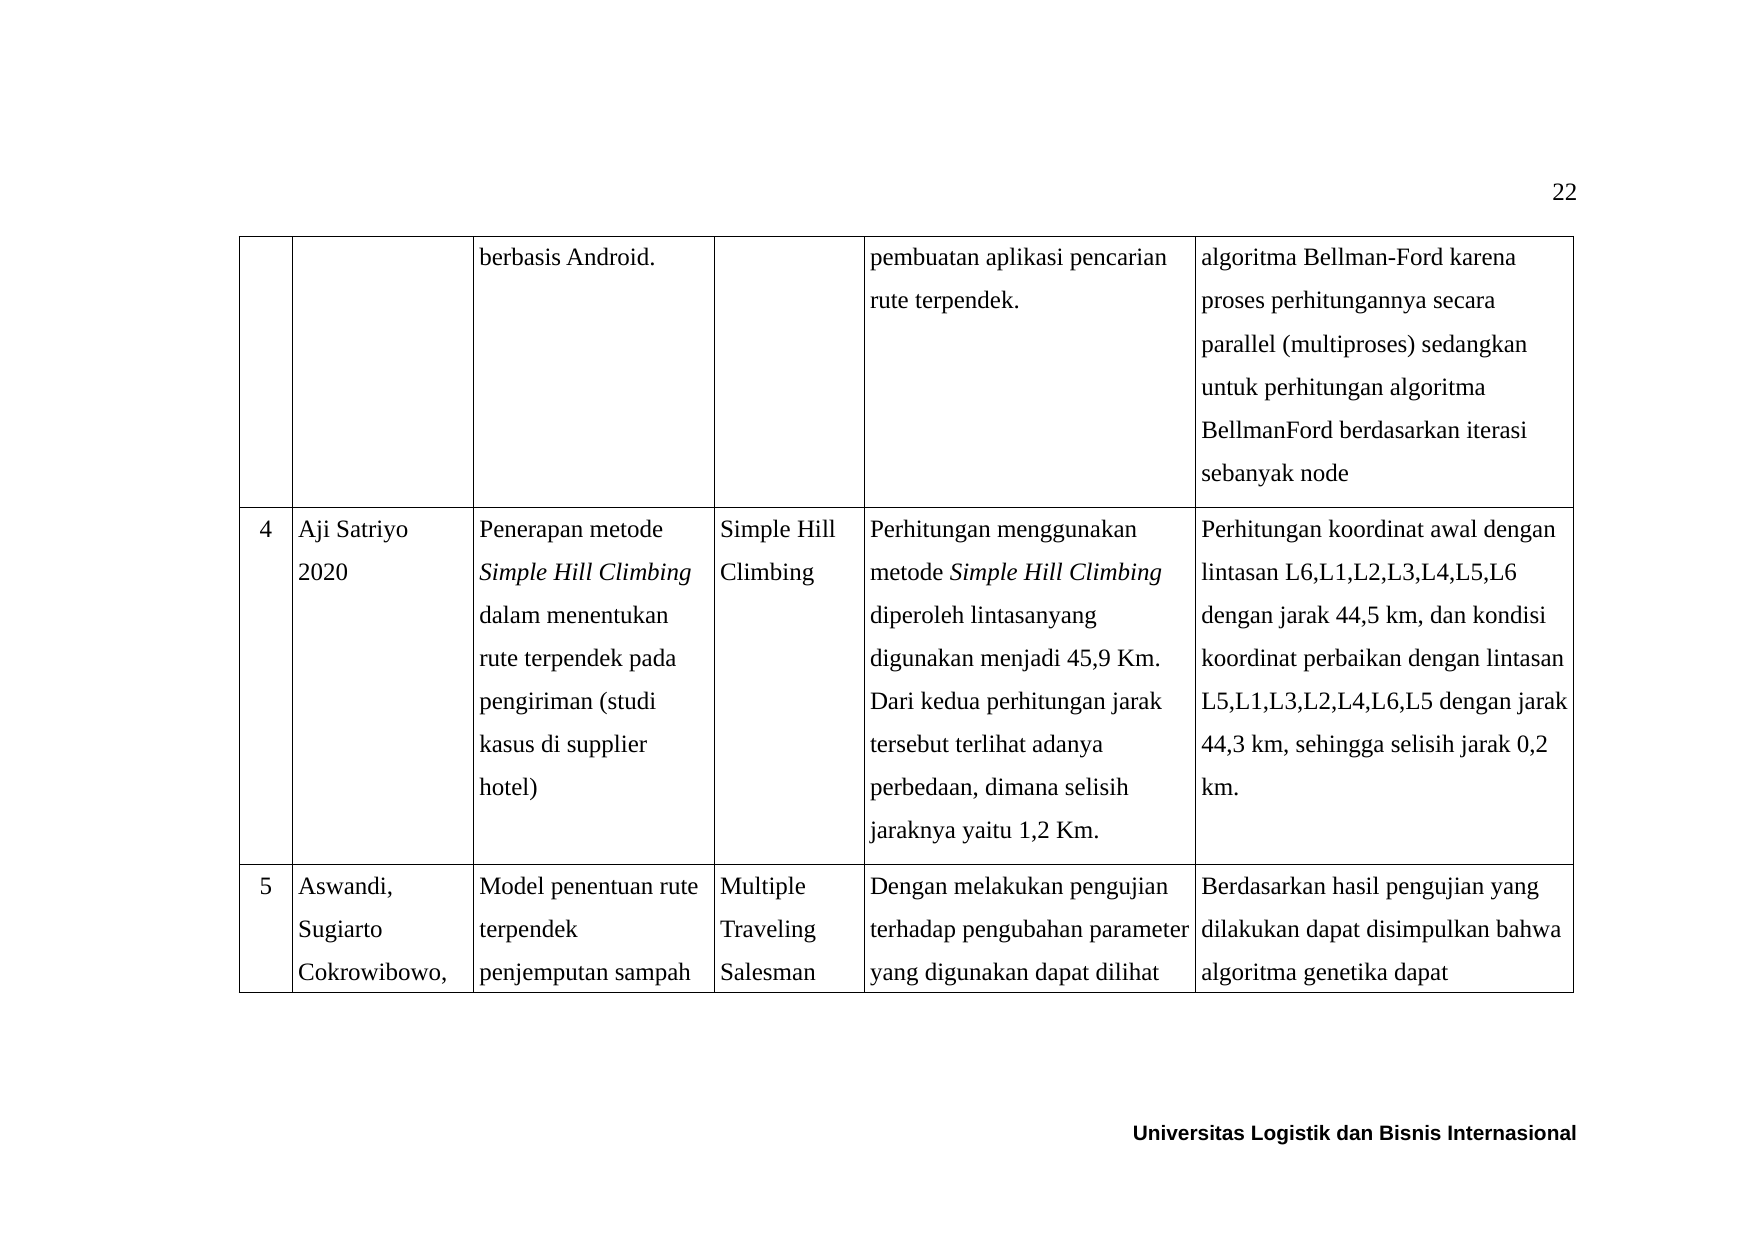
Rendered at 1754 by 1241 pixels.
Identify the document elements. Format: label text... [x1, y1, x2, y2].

table_cell [240, 237, 292, 507]
table_cell Aswandi, Sugiarto Cokrowibowo, [293, 865, 473, 992]
table_cell Penerapan metode Simple Hill Climbing dalam menentukan rute terpendek pada pengiriman (studi kasus di supplier hotel) [474, 508, 714, 864]
table_cell [293, 237, 473, 507]
table_cell Aji Satriyo 2020 [293, 508, 473, 864]
table_cell Dengan melakukan pengujian terhadap pengubahan parameter yang digunakan dapat dilihat [865, 865, 1195, 992]
table_cell berbasis Android. [474, 237, 714, 507]
table_cell 5 [240, 865, 292, 992]
table_cell Berdasarkan hasil pengujian yang dilakukan dapat disimpulkan bahwa algoritma genetika dapat [1196, 865, 1573, 992]
table_cell algoritma Bellman-Ford karena proses perhitungannya secara parallel (multiproses) sedangkan untuk perhitungan algoritma BellmanFord berdasarkan iterasi sebanyak node [1196, 237, 1573, 507]
table_cell pembuatan aplikasi pencarian rute terpendek. [865, 237, 1195, 507]
table_cell Perhitungan menggunakan metode Simple Hill Climbing diperoleh lintasanyang digunakan menjadi 45,9 Km. Dari kedua perhitungan jarak tersebut terlihat adanya perbedaan, dimana selisih jaraknya yaitu 1,2 Km. [865, 508, 1195, 864]
table_cell Model penentuan rute terpendek penjemputan sampah [474, 865, 714, 992]
table_cell [715, 237, 864, 507]
table_cell Multiple Traveling Salesman [715, 865, 864, 992]
table_cell 4 [240, 508, 292, 864]
table_cell Perhitungan koordinat awal dengan lintasan L6,L1,L2,L3,L4,L5,L6 dengan jarak 44,5 km, dan kondisi koordinat perbaikan dengan lintasan L5,L1,L3,L2,L4,L6,L5 dengan jarak 44,3 km, sehingga selisih jarak 0,2 km. [1196, 508, 1573, 864]
table_cell Simple Hill Climbing [715, 508, 864, 864]
